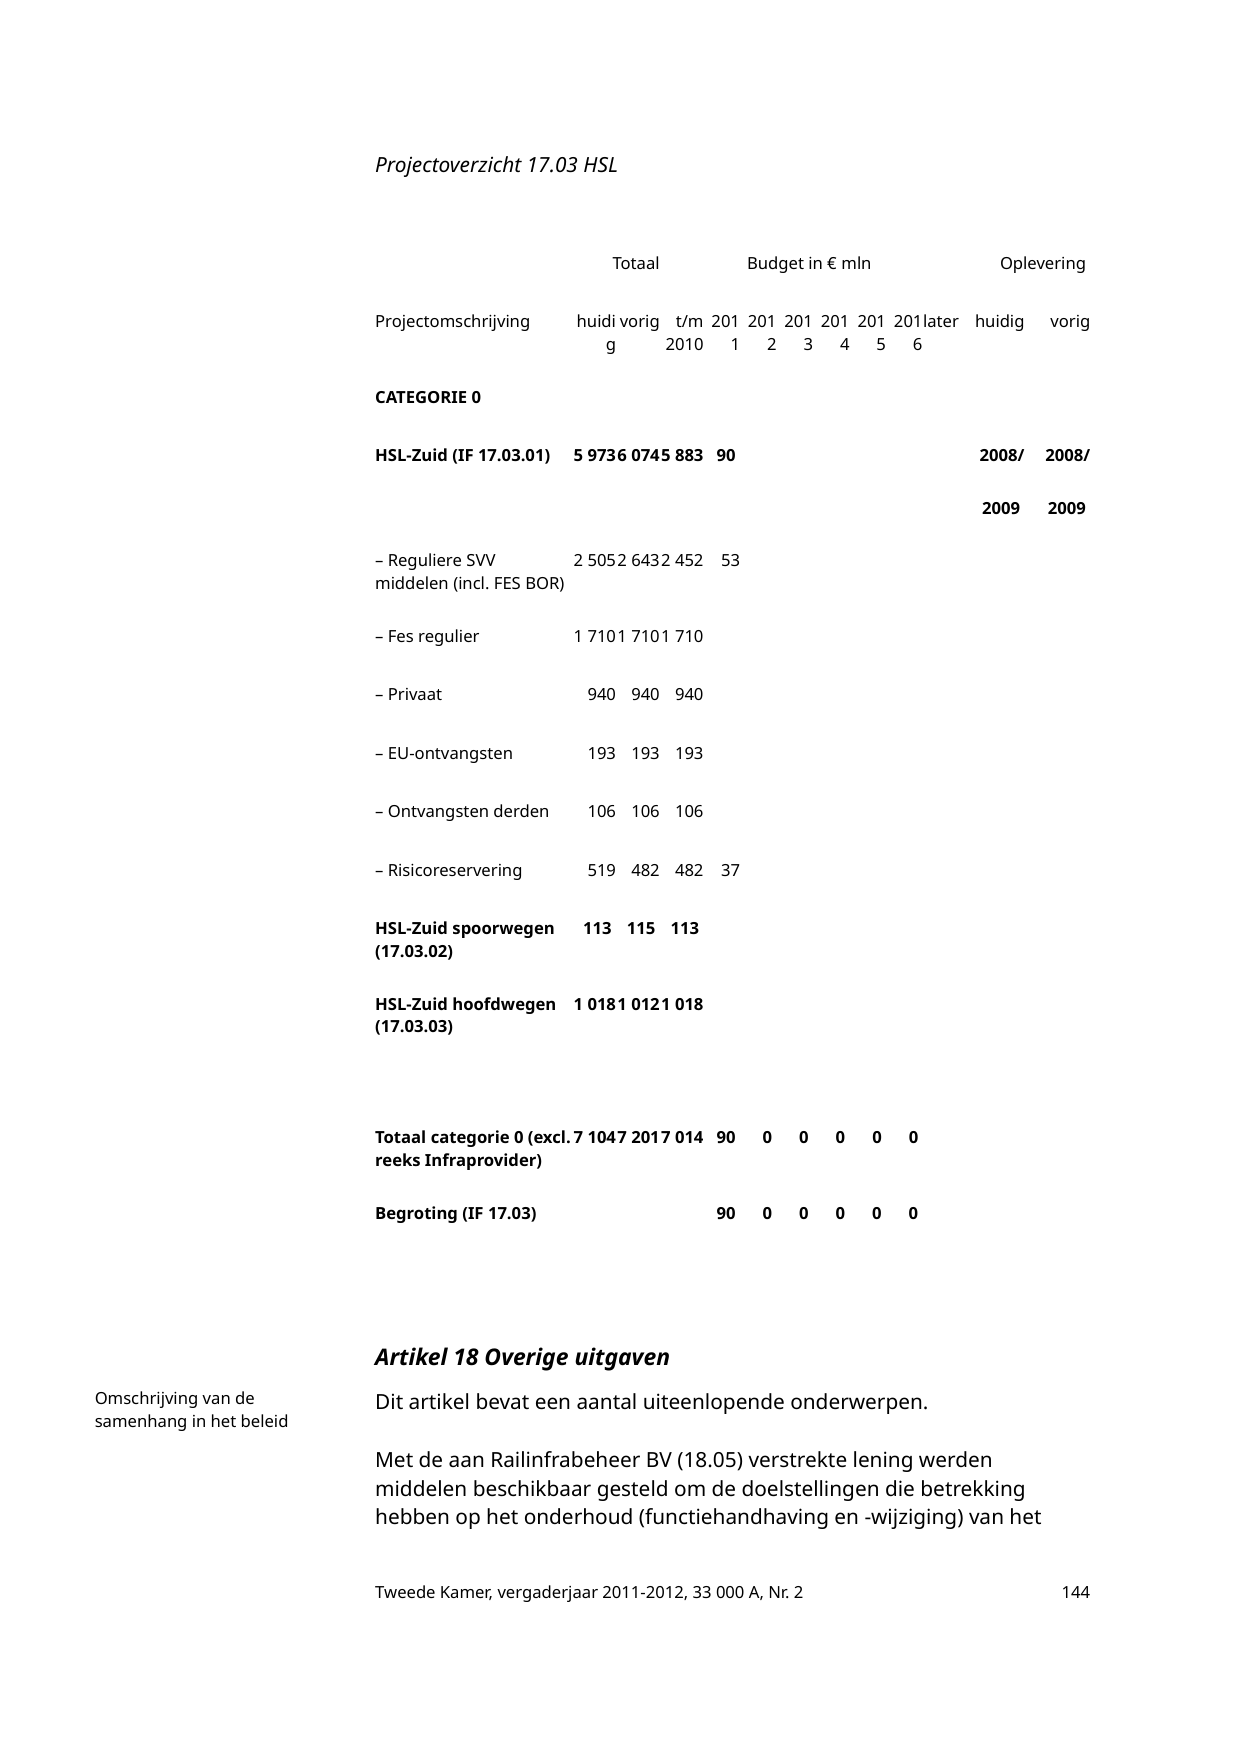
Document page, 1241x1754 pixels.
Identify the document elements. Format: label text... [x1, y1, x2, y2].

table_cell [740, 1068, 776, 1126]
table_cell 37 [703, 858, 740, 917]
table_cell [886, 683, 922, 741]
table_cell [740, 625, 776, 683]
table_cell [572, 385, 616, 444]
table_cell 1 710 [616, 625, 659, 683]
table_cell [849, 1068, 886, 1126]
table_header Budget in € mln [660, 251, 959, 310]
table_cell [922, 858, 959, 917]
table_cell 0 [849, 1126, 886, 1201]
table_cell [375, 1068, 572, 1126]
table_cell 0 [813, 1126, 849, 1201]
subtitle Artikel 18 Overige uitgaven [375, 1341, 1090, 1372]
table_cell – EU-ontvangsten [375, 741, 572, 800]
table_cell [776, 800, 813, 858]
table_cell 0 [813, 1201, 849, 1260]
table_cell [959, 625, 1024, 683]
table_header Oplevering [959, 251, 1090, 310]
table_cell [740, 444, 776, 549]
table_cell [776, 992, 813, 1067]
table_cell [776, 741, 813, 800]
table_cell 106 [660, 800, 703, 858]
table_cell [572, 1068, 616, 1126]
table_cell huidig [959, 310, 1024, 385]
table_cell [813, 917, 849, 992]
table_cell 106 [616, 800, 659, 858]
table_cell [849, 625, 886, 683]
table_cell [703, 625, 740, 683]
table_cell [922, 444, 959, 549]
table_cell [849, 800, 886, 858]
table_cell [813, 385, 849, 444]
table_cell vorig [616, 310, 659, 385]
table_cell [922, 800, 959, 858]
table_cell [1024, 992, 1090, 1067]
table_cell 1 710 [572, 625, 616, 683]
table_cell 90 [703, 1201, 740, 1260]
table_cell 193 [616, 741, 659, 800]
table_cell [776, 549, 813, 624]
table_cell 115 [616, 917, 659, 992]
table_cell [959, 800, 1024, 858]
table_cell [922, 385, 959, 444]
table_cell [959, 683, 1024, 741]
table_cell 482 [660, 858, 703, 917]
table_cell [740, 683, 776, 741]
table_cell 0 [776, 1201, 813, 1260]
table_cell [1024, 858, 1090, 917]
table_cell 519 [572, 858, 616, 917]
table_cell [922, 1126, 959, 1201]
table_cell [886, 741, 922, 800]
table_header Totaal [572, 251, 659, 310]
table_cell 2013 [776, 310, 813, 385]
table_cell [959, 992, 1024, 1067]
table_cell [849, 385, 886, 444]
table_cell [959, 917, 1024, 992]
table_cell [776, 1068, 813, 1126]
table_header [375, 251, 572, 310]
text Omschrijving van de samenhang in het beleid [94, 1387, 328, 1432]
table_cell 5 973 [572, 444, 616, 549]
table_cell – Ontvangsten derden [375, 800, 572, 858]
table_cell [1024, 385, 1090, 444]
table_cell [1024, 741, 1090, 800]
table_cell [959, 1201, 1024, 1260]
table_cell 5 883 [660, 444, 703, 549]
table_cell [922, 741, 959, 800]
table_cell [813, 992, 849, 1067]
table_cell [959, 741, 1024, 800]
table_cell 482 [616, 858, 659, 917]
table_cell [959, 1068, 1024, 1126]
table_cell [886, 1068, 922, 1126]
table_cell [922, 1068, 959, 1126]
table_cell HSL-Zuid spoorwegen (17.03.02) [375, 917, 572, 992]
table_cell [703, 992, 740, 1067]
table_cell [849, 741, 886, 800]
table_cell [1024, 917, 1090, 992]
table_cell [922, 1201, 959, 1260]
table_cell 1 710 [660, 625, 703, 683]
table_cell [740, 992, 776, 1067]
table_cell [776, 683, 813, 741]
text Met de aan Railinfrabeheer BV (18.05) verstrekte lening werden middelen beschikbaar gesteld om de doelstellingen die betrekking hebben op het onderhoud (functiehandhaving en -wijziging) van het [375, 1445, 1090, 1531]
table_cell [703, 683, 740, 741]
table_cell HSL-Zuid hoofdwegen (17.03.03) [375, 992, 572, 1067]
table_cell 1 018 [660, 992, 703, 1067]
table_cell [886, 800, 922, 858]
table_cell [886, 625, 922, 683]
table_cell [660, 1201, 703, 1260]
table_cell [616, 1201, 659, 1260]
table_cell [703, 1068, 740, 1126]
table_cell [776, 625, 813, 683]
table_cell – Reguliere SVV middelen (incl. FES BOR) [375, 549, 572, 624]
table_cell [572, 1201, 616, 1260]
table_cell [849, 549, 886, 624]
table_cell 1 012 [616, 992, 659, 1067]
table_cell 0 [740, 1201, 776, 1260]
table_cell 940 [660, 683, 703, 741]
table_cell [1024, 625, 1090, 683]
table_cell [1024, 549, 1090, 624]
table_cell huidig [572, 310, 616, 385]
table_cell 2012 [740, 310, 776, 385]
table_cell 7 014 [660, 1126, 703, 1201]
table_cell [813, 800, 849, 858]
table_cell [740, 858, 776, 917]
table_cell [959, 1126, 1024, 1201]
table_cell 2008/ 2009 [1024, 444, 1090, 549]
table_cell 940 [616, 683, 659, 741]
table_cell [849, 917, 886, 992]
table_cell [740, 549, 776, 624]
table_cell 90 [703, 1126, 740, 1201]
table_cell [959, 385, 1024, 444]
table_cell [616, 385, 659, 444]
table_cell [703, 741, 740, 800]
table_cell [959, 549, 1024, 624]
table_cell – Privaat [375, 683, 572, 741]
table_cell 0 [776, 1126, 813, 1201]
table_cell [703, 917, 740, 992]
table_cell 6 074 [616, 444, 659, 549]
table_cell [740, 385, 776, 444]
table_cell later [922, 310, 959, 385]
table_cell 940 [572, 683, 616, 741]
table_cell vorig [1024, 310, 1090, 385]
table_cell [740, 741, 776, 800]
table_cell [886, 385, 922, 444]
table_cell 0 [886, 1201, 922, 1260]
table_cell [813, 683, 849, 741]
table_cell HSL-Zuid (IF 17.03.01) [375, 444, 572, 549]
table_cell [886, 858, 922, 917]
table_cell Projectomschrijving [375, 310, 572, 385]
table_cell 7 201 [616, 1126, 659, 1201]
table_cell [922, 549, 959, 624]
table_cell 53 [703, 549, 740, 624]
table_cell [813, 1068, 849, 1126]
table_cell [922, 917, 959, 992]
table_cell [660, 1068, 703, 1126]
table_cell 113 [660, 917, 703, 992]
table_cell [886, 549, 922, 624]
table_cell [922, 683, 959, 741]
table_cell [849, 444, 886, 549]
table_cell [922, 625, 959, 683]
table_cell 2 452 [660, 549, 703, 624]
table_cell 193 [660, 741, 703, 800]
table_cell [849, 858, 886, 917]
text Projectoverzicht 17.03 HSL [375, 150, 1090, 178]
table_cell 2015 [849, 310, 886, 385]
table_cell [959, 858, 1024, 917]
table_cell [813, 549, 849, 624]
table_cell [776, 917, 813, 992]
table_cell [703, 800, 740, 858]
table_cell [849, 992, 886, 1067]
table_cell [616, 1068, 659, 1126]
table_cell CATEGORIE 0 [375, 385, 572, 444]
table_cell [886, 992, 922, 1067]
table_cell [776, 385, 813, 444]
table_cell 0 [740, 1126, 776, 1201]
table_cell [740, 800, 776, 858]
table_cell Totaal categorie 0 (excl. reeks Infraprovider) [375, 1126, 572, 1201]
table_cell – Fes regulier [375, 625, 572, 683]
table_cell [886, 444, 922, 549]
table_cell [813, 625, 849, 683]
table_cell [1024, 683, 1090, 741]
table_cell 90 [703, 444, 740, 549]
table_cell 2 643 [616, 549, 659, 624]
table_cell [922, 992, 959, 1067]
table_cell [886, 917, 922, 992]
table_cell t/m 2010 [660, 310, 703, 385]
table_cell 1 018 [572, 992, 616, 1067]
table_cell 2014 [813, 310, 849, 385]
table_cell [849, 683, 886, 741]
table_cell [1024, 800, 1090, 858]
table_cell 2008/ 2009 [959, 444, 1024, 549]
table_cell 193 [572, 741, 616, 800]
table_cell 0 [886, 1126, 922, 1201]
table_cell 106 [572, 800, 616, 858]
table_cell 2016 [886, 310, 922, 385]
table_cell 2 505 [572, 549, 616, 624]
text Dit artikel bevat een aantal uiteenlopende onderwerpen. [375, 1387, 1090, 1415]
table_cell Begroting (IF 17.03) [375, 1201, 572, 1260]
table_cell [660, 385, 703, 444]
table_cell [1024, 1068, 1090, 1126]
table_cell [1024, 1201, 1090, 1260]
table_cell [813, 858, 849, 917]
table_cell [813, 741, 849, 800]
table_cell [776, 858, 813, 917]
table_cell [703, 385, 740, 444]
table_cell 0 [849, 1201, 886, 1260]
table_cell – Risicoreservering [375, 858, 572, 917]
table_cell 2011 [703, 310, 740, 385]
table_cell [776, 444, 813, 549]
table_cell [1024, 1126, 1090, 1201]
table_cell 7 104 [572, 1126, 616, 1201]
table_cell [740, 917, 776, 992]
table_cell [813, 444, 849, 549]
table_cell 113 [572, 917, 616, 992]
